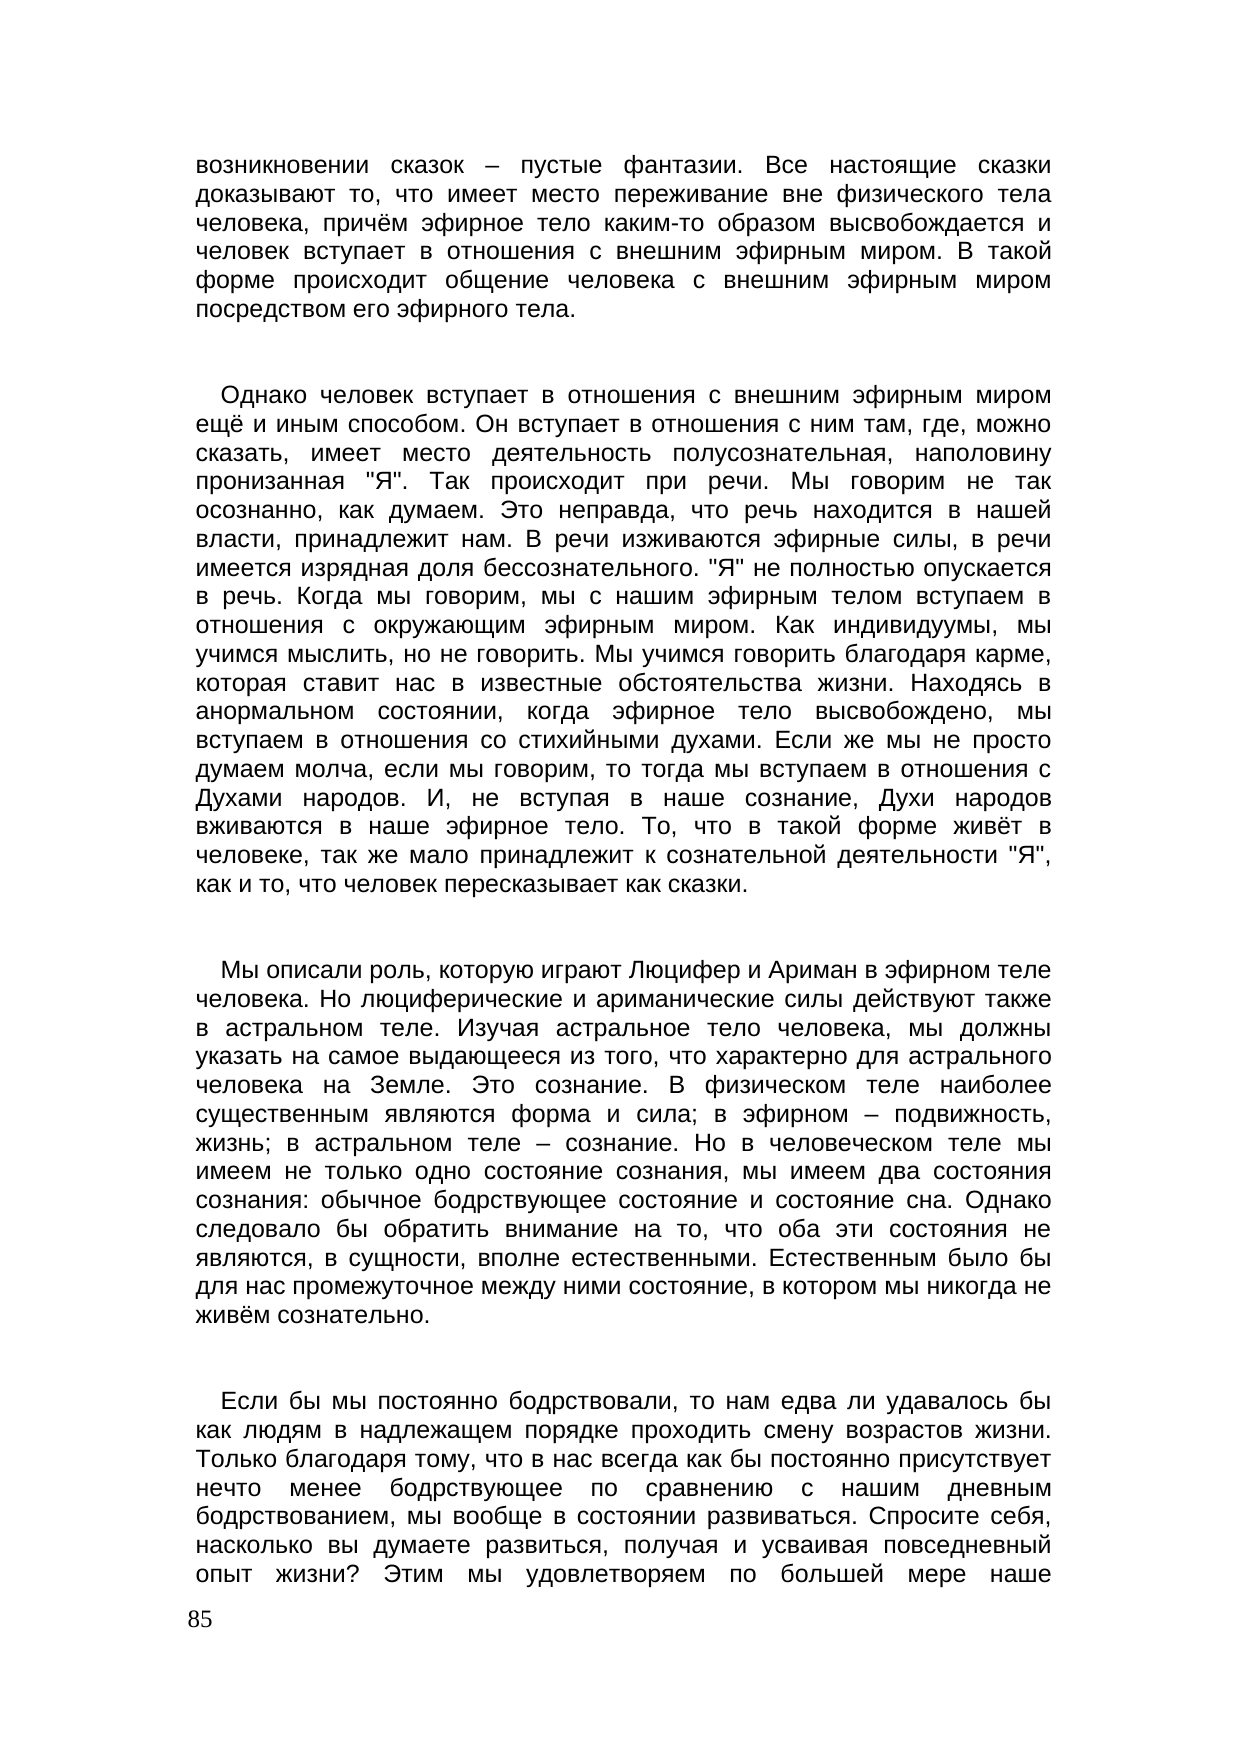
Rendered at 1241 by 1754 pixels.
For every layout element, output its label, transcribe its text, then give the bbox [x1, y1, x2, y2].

text Если бы мы постоянно бодрствовали, то нам едва ли удавалось бы как людям в надлежащем порядке проходить смену возрастов жизни. Только благодаря тому, что в нас всегда как бы постоянно присутствует нечто менее бодрствующее по сравнению с нашим дневным бодрствованием, мы вообще в состоянии развиваться. Спросите себя, насколько вы думаете развиться, получая и усваивая повседневный опыт жизни? Этим мы удовлетворяем по большей мере наше [195, 1386, 1053, 1587]
text Мы описали роль, которую играют Люцифер и Ариман в эфирном теле человека. Но люциферические и ариманические силы действуют также в астральном теле. Изучая астральное тело человека, мы должны указать на самое выдающееся из того, что характерно для астрального человека на Земле. Это сознание. В физическом теле наиболее существенным являются форма и сила; в эфирном – подвижность, жизнь; в астральном теле – сознание. Но в человеческом теле мы имеем не только одно состояние сознания, мы имеем два состояния сознания: обычное бодрствующее состояние и состояние сна. Однако следовало бы обратить внимание на то, что оба эти состояния не являются, в сущности, вполне естественными. Естественным было бы для нас промежуточное между ними состояние, в котором мы никогда не живём сознательно. [195, 955, 1053, 1329]
text Однако человек вступает в отношения с внешним эфирным миром ещё и иным способом. Он вступает в отношения с ним там, где, можно сказать, имеет место деятельность полусознательная, наполовину пронизанная "Я". Так происходит при речи. Мы говорим не так осознанно, как думаем. Это неправда, что речь находится в нашей власти, принадлежит нам. В речи изживаются эфирные силы, в речи имеется изрядная доля бессознательного. "Я" не полностью опускается в речь. Когда мы говорим, мы с нашим эфирным телом вступаем в отношения с окружающим эфирным миром. Как индивидуумы, мы учимся мыслить, но не говорить. Мы учимся говорить благодаря карме, которая ставит нас в известные обстоятельства жизни. Находясь в анормальном состоянии, когда эфирное тело высвобождено, мы вступаем в отношения со стихийными духами. Если же мы не просто думаем молча, если мы говорим, то тогда мы вступаем в отношения с Духами народов. И, не вступая в наше сознание, Духи народов вживаются в наше эфирное тело. То, что в такой форме живёт в человеке, так же мало принадлежит к сознательной деятельности "Я", как и то, что человек пересказывает как сказки. [195, 380, 1053, 897]
text возникновении сказок – пустые фантазии. Все настоящие сказки доказывают то, что имеет место переживание вне физического тела человека, причём эфирное тело каким-то образом высвобождается и человек вступает в отношения с внешним эфирным миром. В такой форме происходит общение человека с внешним эфирным миром посредством его эфирного тела. [195, 150, 1053, 322]
